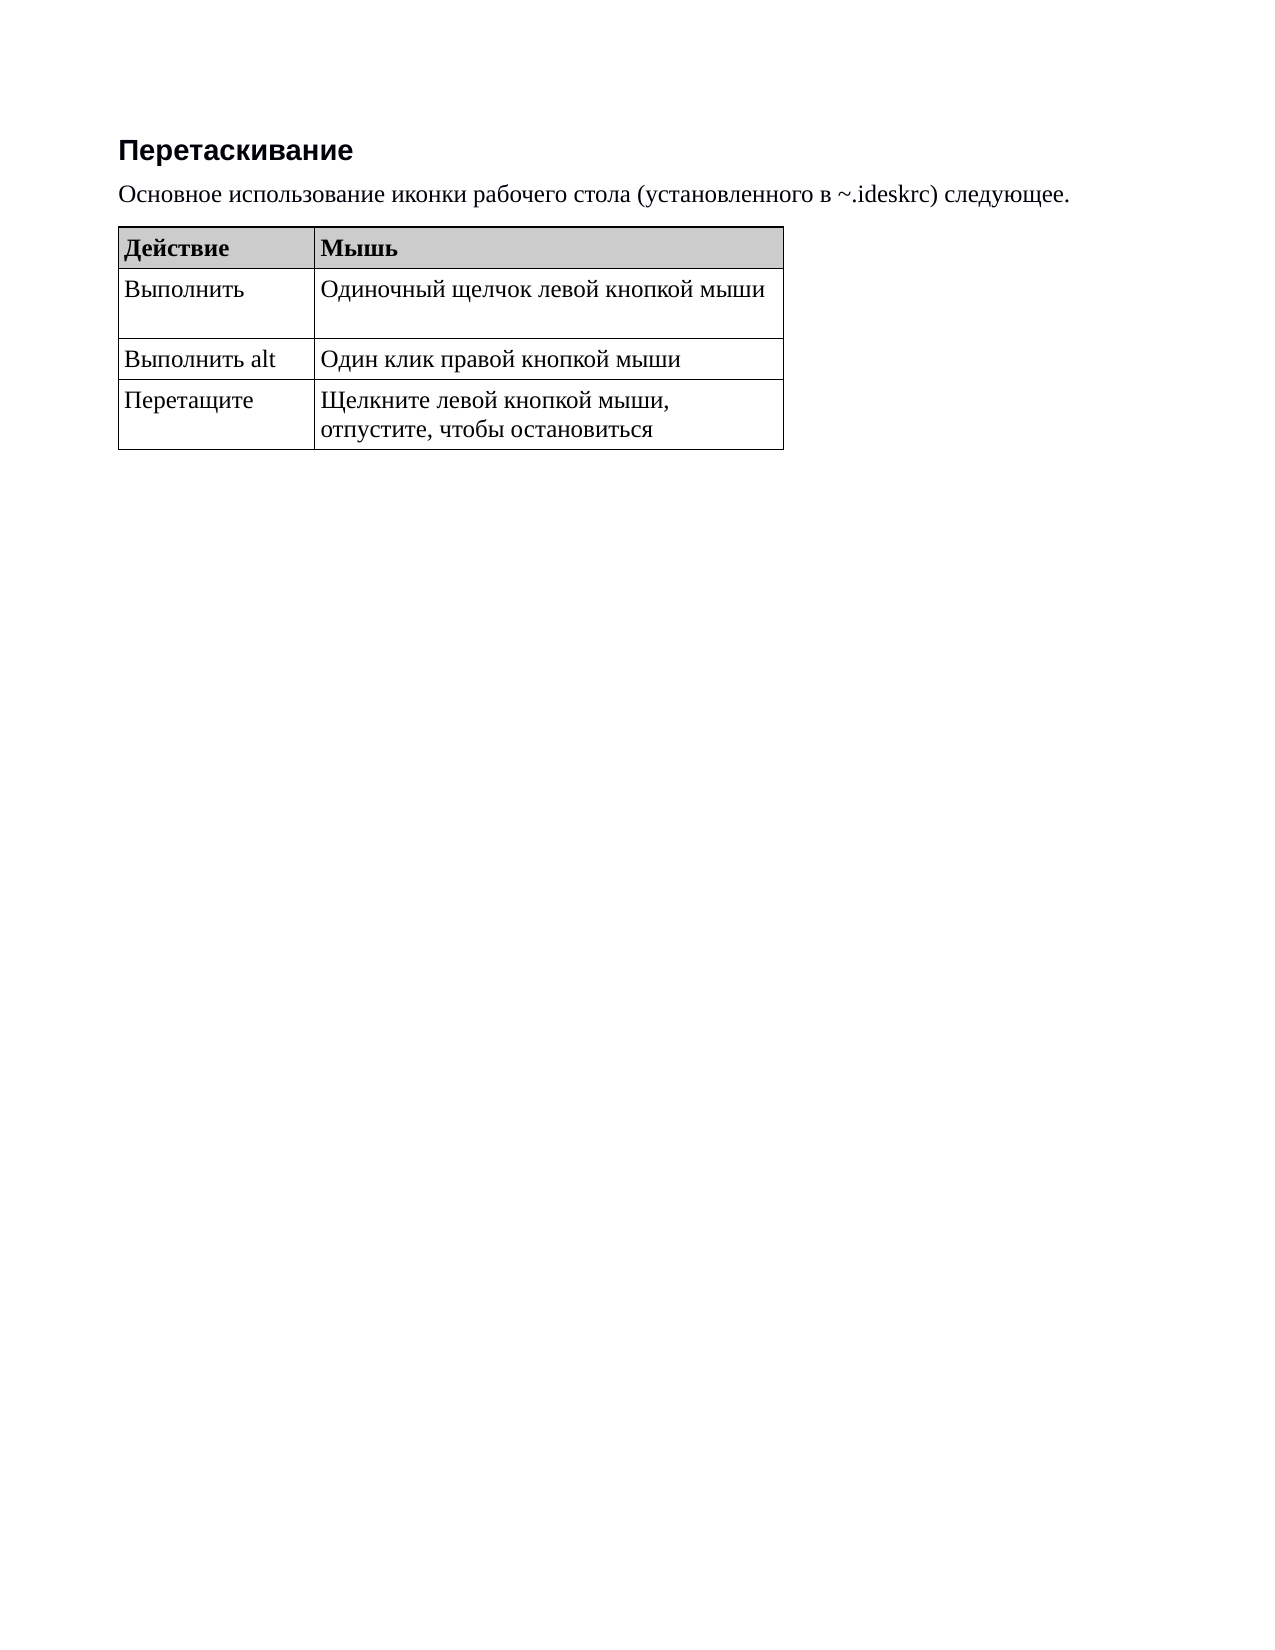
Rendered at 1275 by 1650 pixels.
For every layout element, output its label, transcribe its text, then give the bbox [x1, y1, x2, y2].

table_cell Oдин клик правой кнопкой мыши [315, 339, 783, 379]
table_cell Щелкните левой кнопкой мыши, отпустите, чтобы остановиться [315, 380, 783, 449]
table_cell Выполнить [119, 269, 314, 338]
table_cell Выполнить alt [119, 339, 314, 379]
text Основное использование иконки рабочего стола (установленного в ~.ideskrc) следующее. [118, 179, 1157, 207]
table_cell Одиночный щелчок левой кнопкой мыши [315, 269, 783, 338]
subtitle Перетаскивание [118, 133, 1157, 166]
table_header Действие [119, 228, 314, 268]
table_cell Перетащите [119, 380, 314, 449]
table_header Мышь [315, 228, 783, 268]
